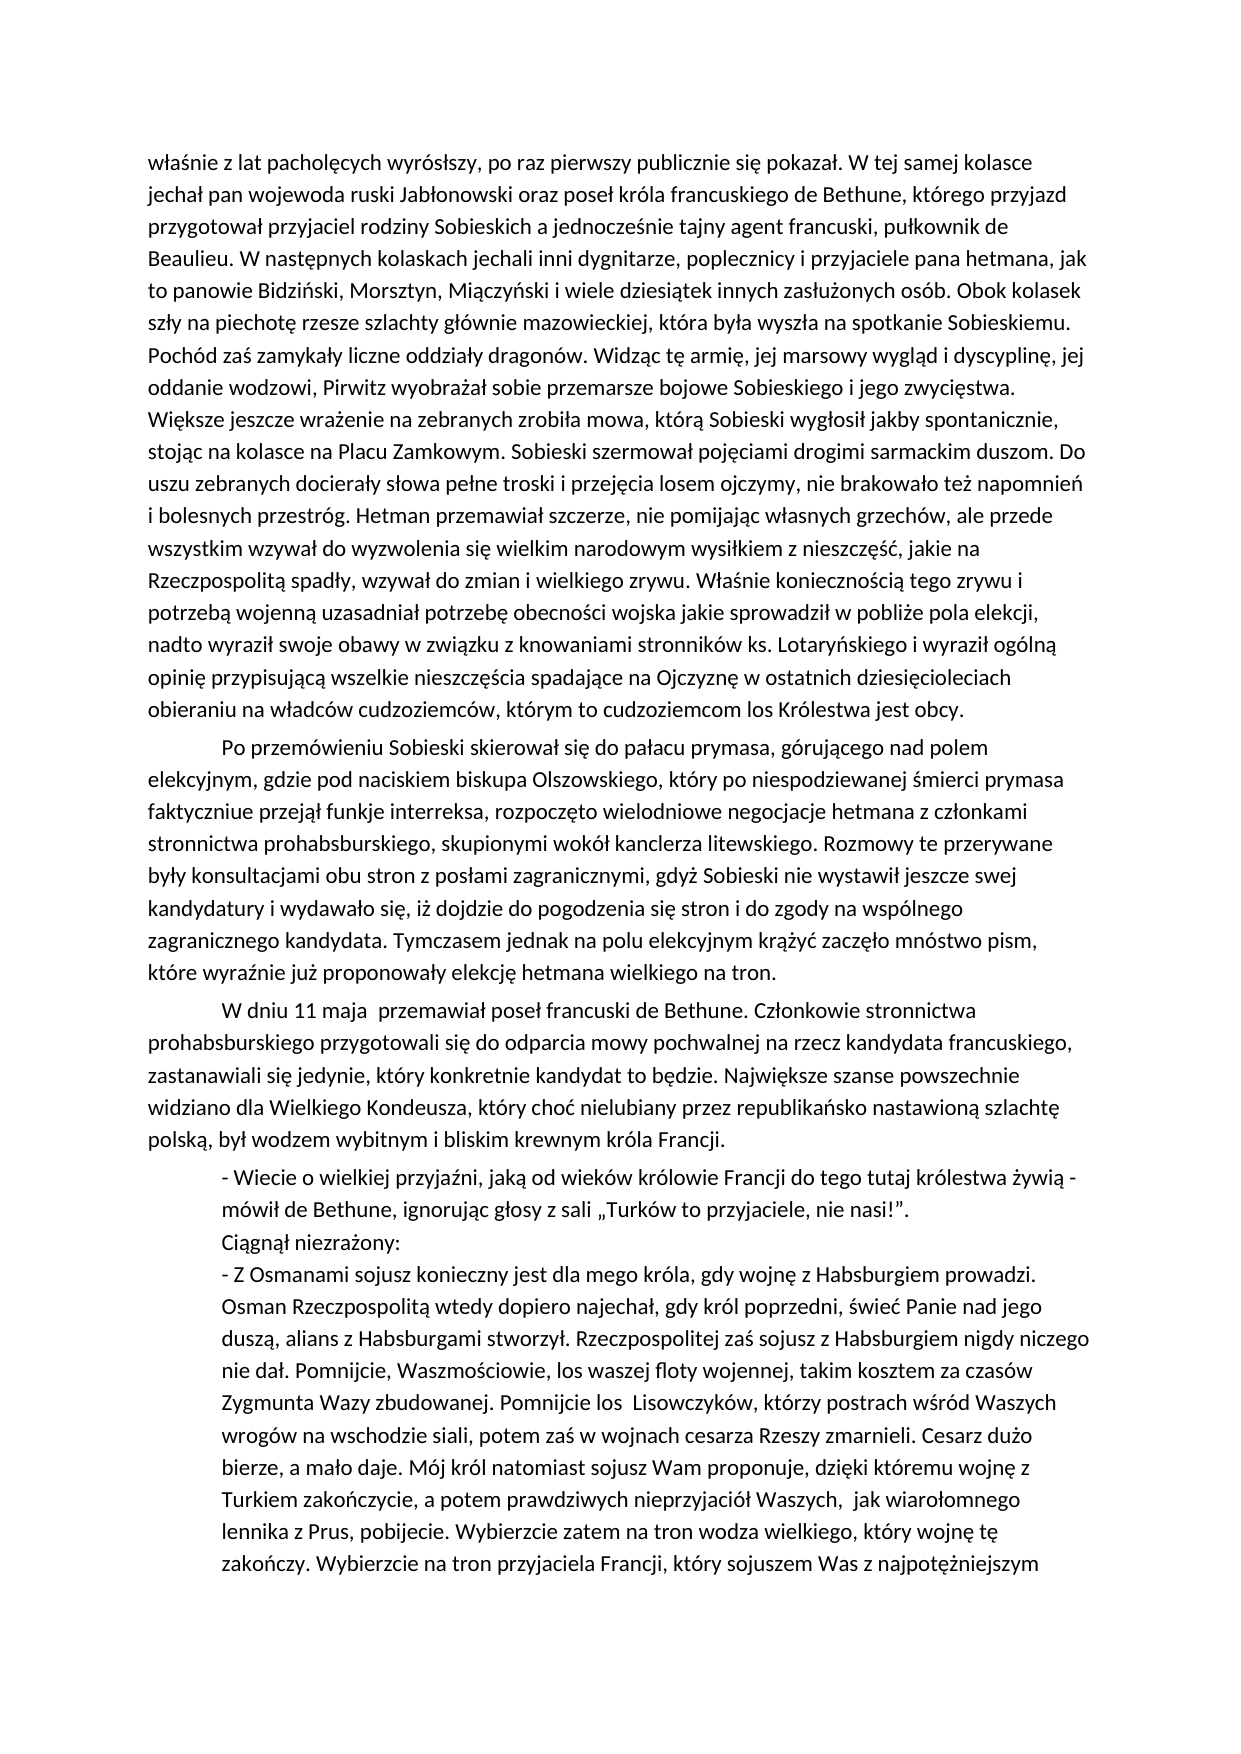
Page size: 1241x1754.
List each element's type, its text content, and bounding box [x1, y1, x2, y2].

text Po przemówieniu Sobieski skierował się do pałacu prymasa, górującego nad polem elekcyjnym, gdzie pod naciskiem biskupa Olszowskiego, który po niespodziewanej śmierci prymasa faktyczniue przejął funkje interreksa, rozpoczęto wielodniowe negocjacje hetmana z członkami stronnictwa prohabsburskiego, skupionymi wokół kanclerza litewskiego. Rozmowy te przerywane były konsultacjami obu stron z posłami zagranicznymi, gdyż Sobieski nie wystawił jeszcze swej kandydatury i wydawało się, iż dojdzie do pogodzenia się stron i do zgody na wspólnego zagranicznego kandydata. Tymczasem jednak na polu elekcyjnym krążyć zaczęło mnóstwo pism, które wyraźnie już proponowały elekcję hetmana wielkiego na tron. [148, 733, 1093, 986]
text - Wiecie o wielkiej przyjaźni, jaką od wieków królowie Francji do tego tutaj królestwa żywią - mówił de Bethune, ignorując głosy z sali „Turków to przyjaciele, nie nasi!”. [221, 1163, 1093, 1223]
text - Z Osmanami sojusz konieczny jest dla mego króla, gdy wojnę z Habsburgiem prowadzi. Osman Rzeczpospolitą wtedy dopiero najechał, gdy król poprzedni, świeć Panie nad jego duszą, alians z Habsburgami stworzył. Rzeczpospolitej zaś sojusz z Habsburgiem nigdy niczego nie dał. Pomnijcie, Waszmościowie, los waszej floty wojennej, takim kosztem za czasów Zygmunta Wazy zbudowanej. Pomnijcie los Lisowczyków, którzy postrach wśród Waszych wrogów na wschodzie siali, potem zaś w wojnach cesarza Rzeszy zmarnieli. Cesarz dużo bierze, a mało daje. Mój król natomiast sojusz Wam proponuje, dzięki któremu wojnę z Turkiem zakończycie, a potem prawdziwych nieprzyjaciół Waszych, jak wiarołomnego lennika z Prus, pobijecie. Wybierzcie zatem na tron wodza wielkiego, który wojnę tę zakończy. Wybierzcie na tron przyjaciela Francji, który sojuszem Was z najpotężniejszym [221, 1260, 1093, 1577]
text W dniu 11 maja przemawiał poseł francuski de Bethune. Członkowie stronnictwa prohabsburskiego przygotowali się do odparcia mowy pochwalnej na rzecz kandydata francuskiego, zastanawiali się jedynie, który konkretnie kandydat to będzie. Największe szanse powszechnie widziano dla Wielkiego Kondeusza, który choć nielubiany przez republikańsko nastawioną szlachtę polską, był wodzem wybitnym i bliskim krewnym króla Francji. [148, 996, 1093, 1153]
text Ciągnął niezrażony: [221, 1228, 1093, 1256]
text właśnie z lat pacholęcych wyrósłszy, po raz pierwszy publicznie się pokazał. W tej samej kolasce jechał pan wojewoda ruski Jabłonowski oraz poseł króla francuskiego de Bethune, którego przyjazd przygotował przyjaciel rodziny Sobieskich a jednocześnie tajny agent francuski, pułkownik de Beaulieu. W następnych kolaskach jechali inni dygnitarze, poplecznicy i przyjaciele pana hetmana, jak to panowie Bidziński, Morsztyn, Miączyński i wiele dziesiątek innych zasłużonych osób. Obok kolasek szły na piechotę rzesze szlachty głównie mazowieckiej, która była wyszła na spotkanie Sobieskiemu. Pochód zaś zamykały liczne oddziały dragonów. Widząc tę armię, jej marsowy wygląd i dyscyplinę, jej oddanie wodzowi, Pirwitz wyobrażał sobie przemarsze bojowe Sobieskiego i jego zwycięstwa. Większe jeszcze wrażenie na zebranych zrobiła mowa, którą Sobieski wygłosił jakby spontanicznie, stojąc na kolasce na Placu Zamkowym. Sobieski szermował pojęciami drogimi sarmackim duszom. Do uszu zebranych docierały słowa pełne troski i przejęcia losem ojczymy, nie brakowało też napomnień i bolesnych przestróg. Hetman przemawiał szczerze, nie pomijając własnych grzechów, ale przede wszystkim wzywał do wyzwolenia się wielkim narodowym wysiłkiem z nieszczęść, jakie na Rzeczpospolitą spadły, wzywał do zmian i wielkiego zrywu. Właśnie koniecznością tego zrywu i potrzebą wojenną uzasadniał potrzebę obecności wojska jakie sprowadził w pobliże pola elekcji, nadto wyraził swoje obawy w związku z knowaniami stronników ks. Lotaryńskiego i wyraził ogólną opinię przypisującą wszelkie nieszczęścia spadające na Ojczyznę w ostatnich dziesięcioleciach obieraniu na władców cudzoziemców, którym to cudzoziemcom los Królestwa jest obcy. [148, 148, 1093, 723]
